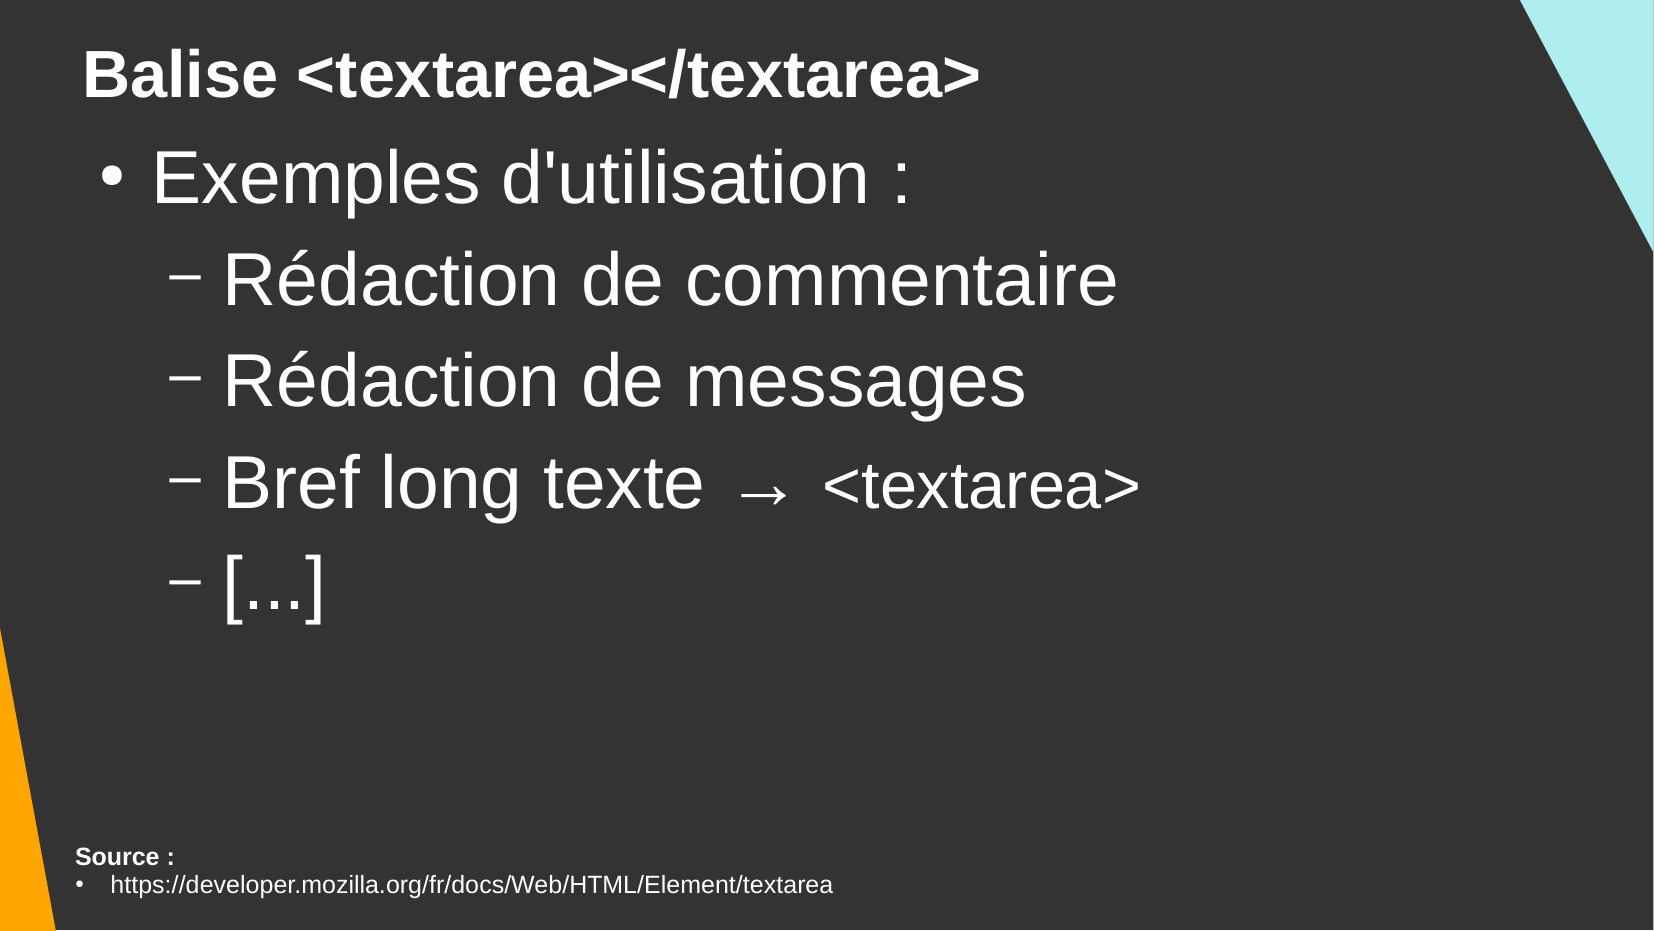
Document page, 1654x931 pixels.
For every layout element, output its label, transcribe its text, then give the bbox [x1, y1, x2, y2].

list Exemples d'utilisation : Rédaction de commentaire Rédaction de messages Bref long texte → <textarea> [...] [80, 135, 1605, 798]
title Balise <textarea></textarea> [82, 37, 1571, 114]
text_box Source : https://developer.mozilla.org/fr/docs/Web/HTML/Element/textarea [60, 835, 1546, 907]
text_box [1519, 0, 1654, 254]
text_box [0, 628, 56, 931]
